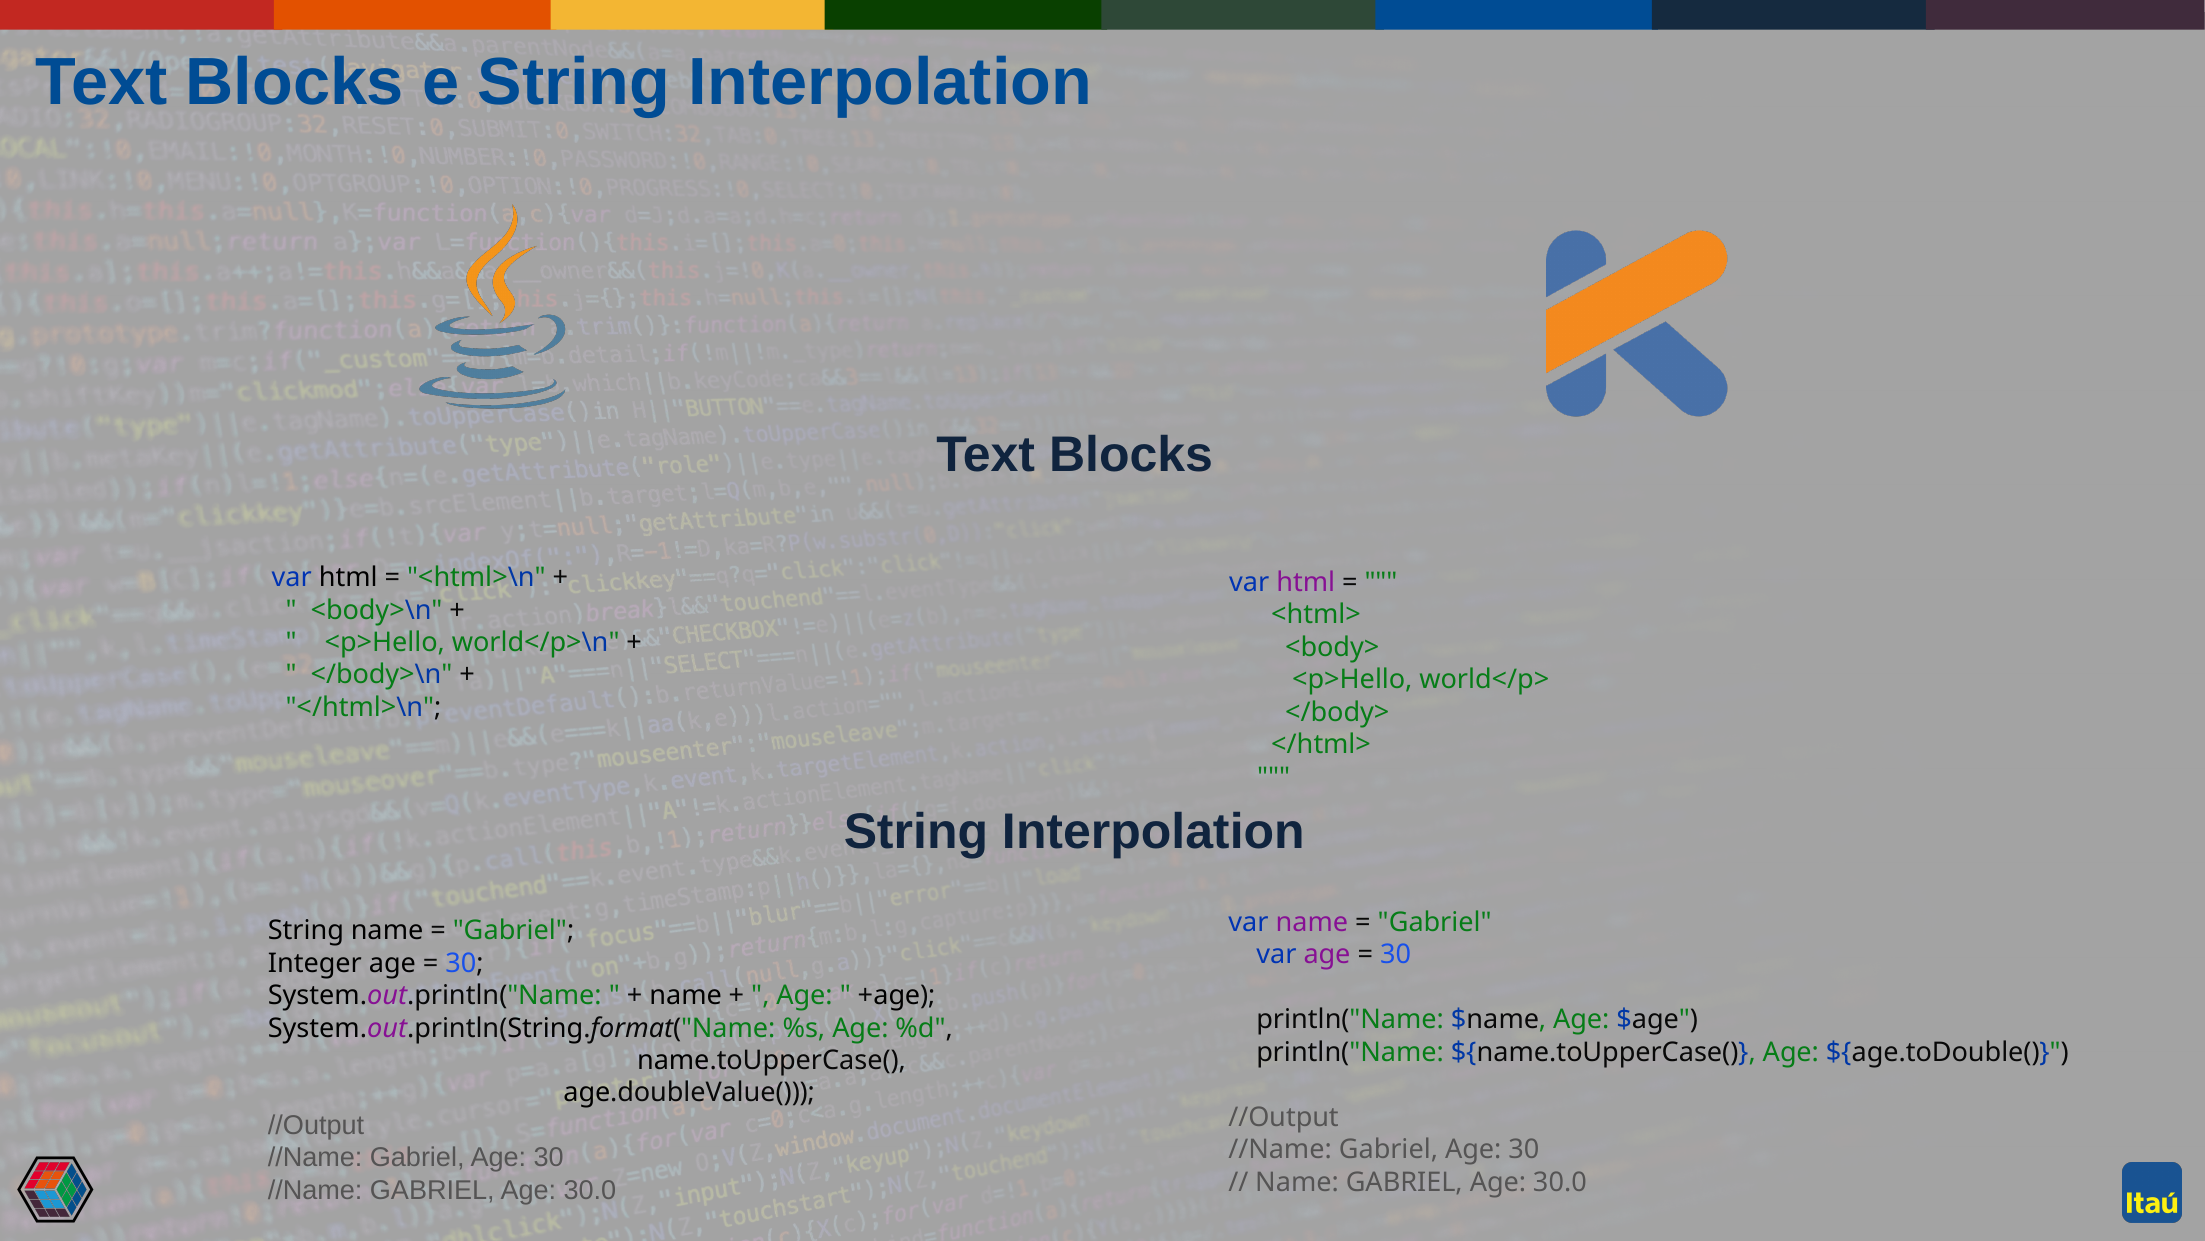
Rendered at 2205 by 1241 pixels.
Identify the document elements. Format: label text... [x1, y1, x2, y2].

picture [415, 204, 570, 417]
picture [1543, 230, 1730, 417]
title Text Blocks e String Interpolation [35, 44, 2020, 120]
picture [15, 1149, 95, 1229]
text_box String name = "Gabriel"; Integer age = 30; System.out.println("Name: " + name + ", Age: " +age); System.out.println(String.format("Name: %s, Age: %d", name.toUpperCase(), age.doubleValue())); //Output //Name: Gabriel, Age: 30 //Name: GABRIEL, Age: 30.0 [253, 905, 1052, 1241]
text_box Text Blocks [247, 414, 1902, 494]
text_box var name = "Gabriel" var age = 30 println("Name: $name, Age: $age") println("Name: ${name.toUpperCase()}, Age: ${age.toDouble()}") //Output //Name: Gabriel, Age: 30 // Name: GABRIEL, Age: 30.0 [1213, 896, 2204, 1241]
text_box String Interpolation [247, 790, 1902, 896]
text_box var html = """ <html> <body> <p>Hello, world</p> </body> </html> """ [1214, 556, 1931, 836]
text_box var html = "<html>\n" + " <body>\n" + " <p>Hello, world</p>\n" + " </body>\n" + "</html>\n"; [256, 552, 876, 777]
